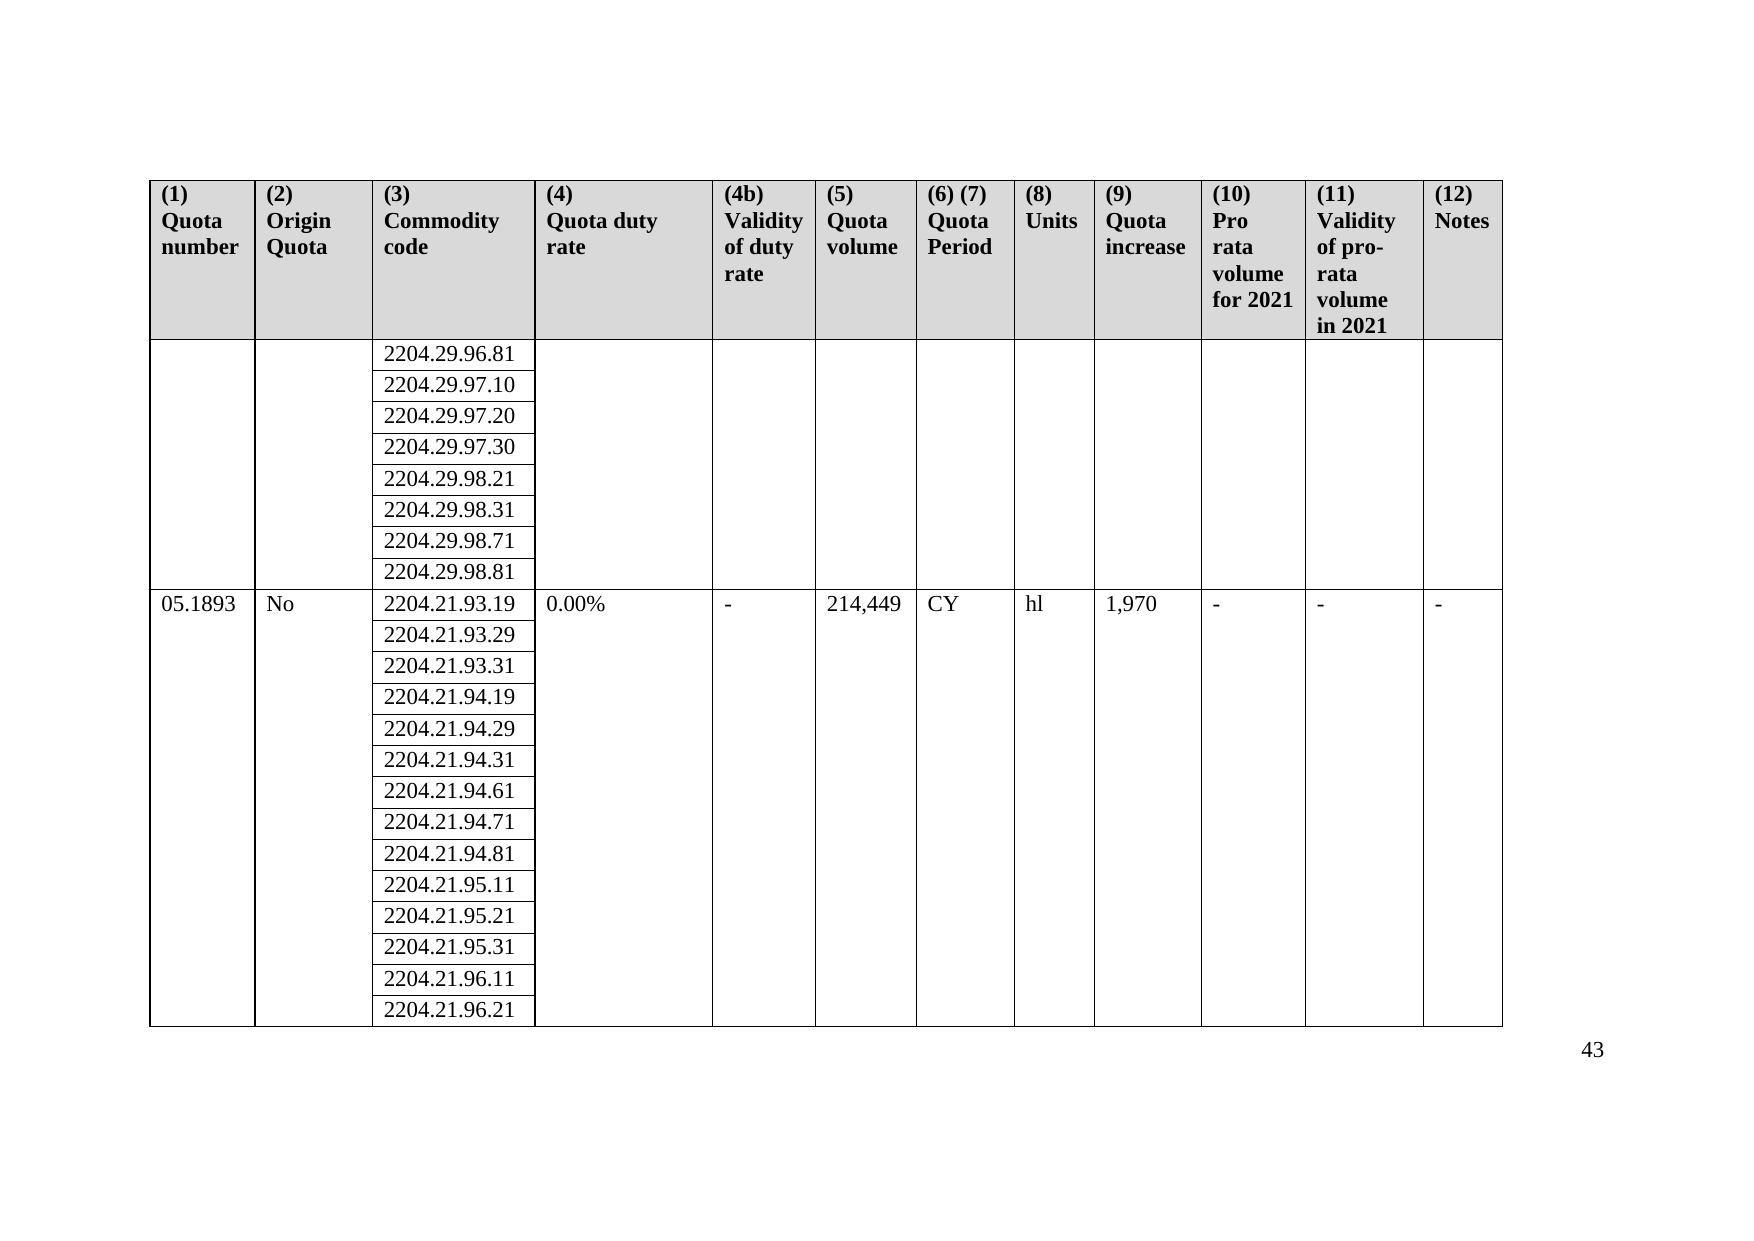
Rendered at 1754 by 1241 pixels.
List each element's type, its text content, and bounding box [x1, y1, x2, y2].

table_cell - [713, 590, 815, 1026]
table_cell 2204.21.93.29 [373, 621, 534, 651]
table_cell 2204.21.94.19 [373, 684, 534, 714]
table_cell [917, 340, 1014, 589]
table_header (4) Quota duty rate [536, 181, 712, 339]
table_cell 2204.21.93.19 [373, 590, 534, 620]
table_header (1) Quota number [151, 181, 254, 339]
table_cell 2204.21.94.31 [373, 746, 534, 776]
table_cell 2204.29.97.30 [373, 434, 534, 464]
table_cell 2204.21.95.11 [373, 871, 534, 901]
table_cell [256, 340, 372, 589]
table_cell [816, 340, 916, 589]
table_cell - [1306, 340, 1423, 589]
table_cell 2204.21.95.21 [373, 902, 534, 932]
table_cell - [1202, 340, 1305, 589]
table_cell - [1424, 340, 1502, 589]
table_header (6) (7) Quota Period [917, 181, 1014, 339]
table_cell - [713, 340, 815, 589]
table_header (8) Units [1015, 181, 1094, 339]
table_cell 1,970 [1095, 590, 1201, 1026]
table_cell 2204.21.96.11 [373, 965, 534, 995]
table_cell 214,449 [816, 590, 916, 1026]
table_cell 2204.21.94.71 [373, 809, 534, 839]
table_cell 2204.29.97.10 [373, 371, 534, 401]
table_header (12) Notes [1424, 181, 1502, 339]
table_header (4b) Validity of duty rate [713, 181, 815, 339]
table_cell - [1306, 590, 1423, 1026]
table_cell 2204.29.98.21 [373, 465, 534, 495]
table_cell 2204.21.94.81 [373, 840, 534, 870]
table_cell 2204.29.97.20 [373, 402, 534, 432]
table_cell 2204.21.93.31 [373, 652, 534, 682]
table_cell [1095, 340, 1201, 589]
table_cell No [256, 590, 372, 1026]
table_cell 05.1893 [151, 590, 254, 1026]
table_cell [1015, 340, 1094, 589]
table_cell 2204.21.94.61 [373, 777, 534, 807]
table_cell CY [917, 590, 1014, 1026]
table_cell 2204.21.96.21 [373, 996, 534, 1026]
table_cell 2204.21.94.29 [373, 715, 534, 745]
table_cell [151, 340, 254, 589]
table_header (3) Commodity code [373, 181, 534, 339]
table_cell - [1202, 590, 1305, 1026]
table_header (2) Origin Quota [256, 181, 372, 339]
table_cell [536, 340, 712, 589]
table_cell 2204.29.98.71 [373, 527, 534, 557]
table_cell 2204.29.98.31 [373, 496, 534, 526]
table_cell 2204.29.98.81 [373, 559, 534, 589]
table_header (10) Pro rata volume for 2021 [1202, 181, 1305, 339]
table_cell 0.00% [536, 590, 712, 1026]
table_header (11) Validity of pro-rata volume in 2021 [1306, 181, 1423, 339]
table_cell 2204.21.95.31 [373, 934, 534, 964]
table_cell hl [1015, 590, 1094, 1026]
table_header (5) Quota volume [816, 181, 916, 339]
table_cell - [1424, 590, 1502, 1026]
table_header (9) Quota increase [1095, 181, 1201, 339]
table_cell 2204.29.96.81 [373, 340, 534, 370]
